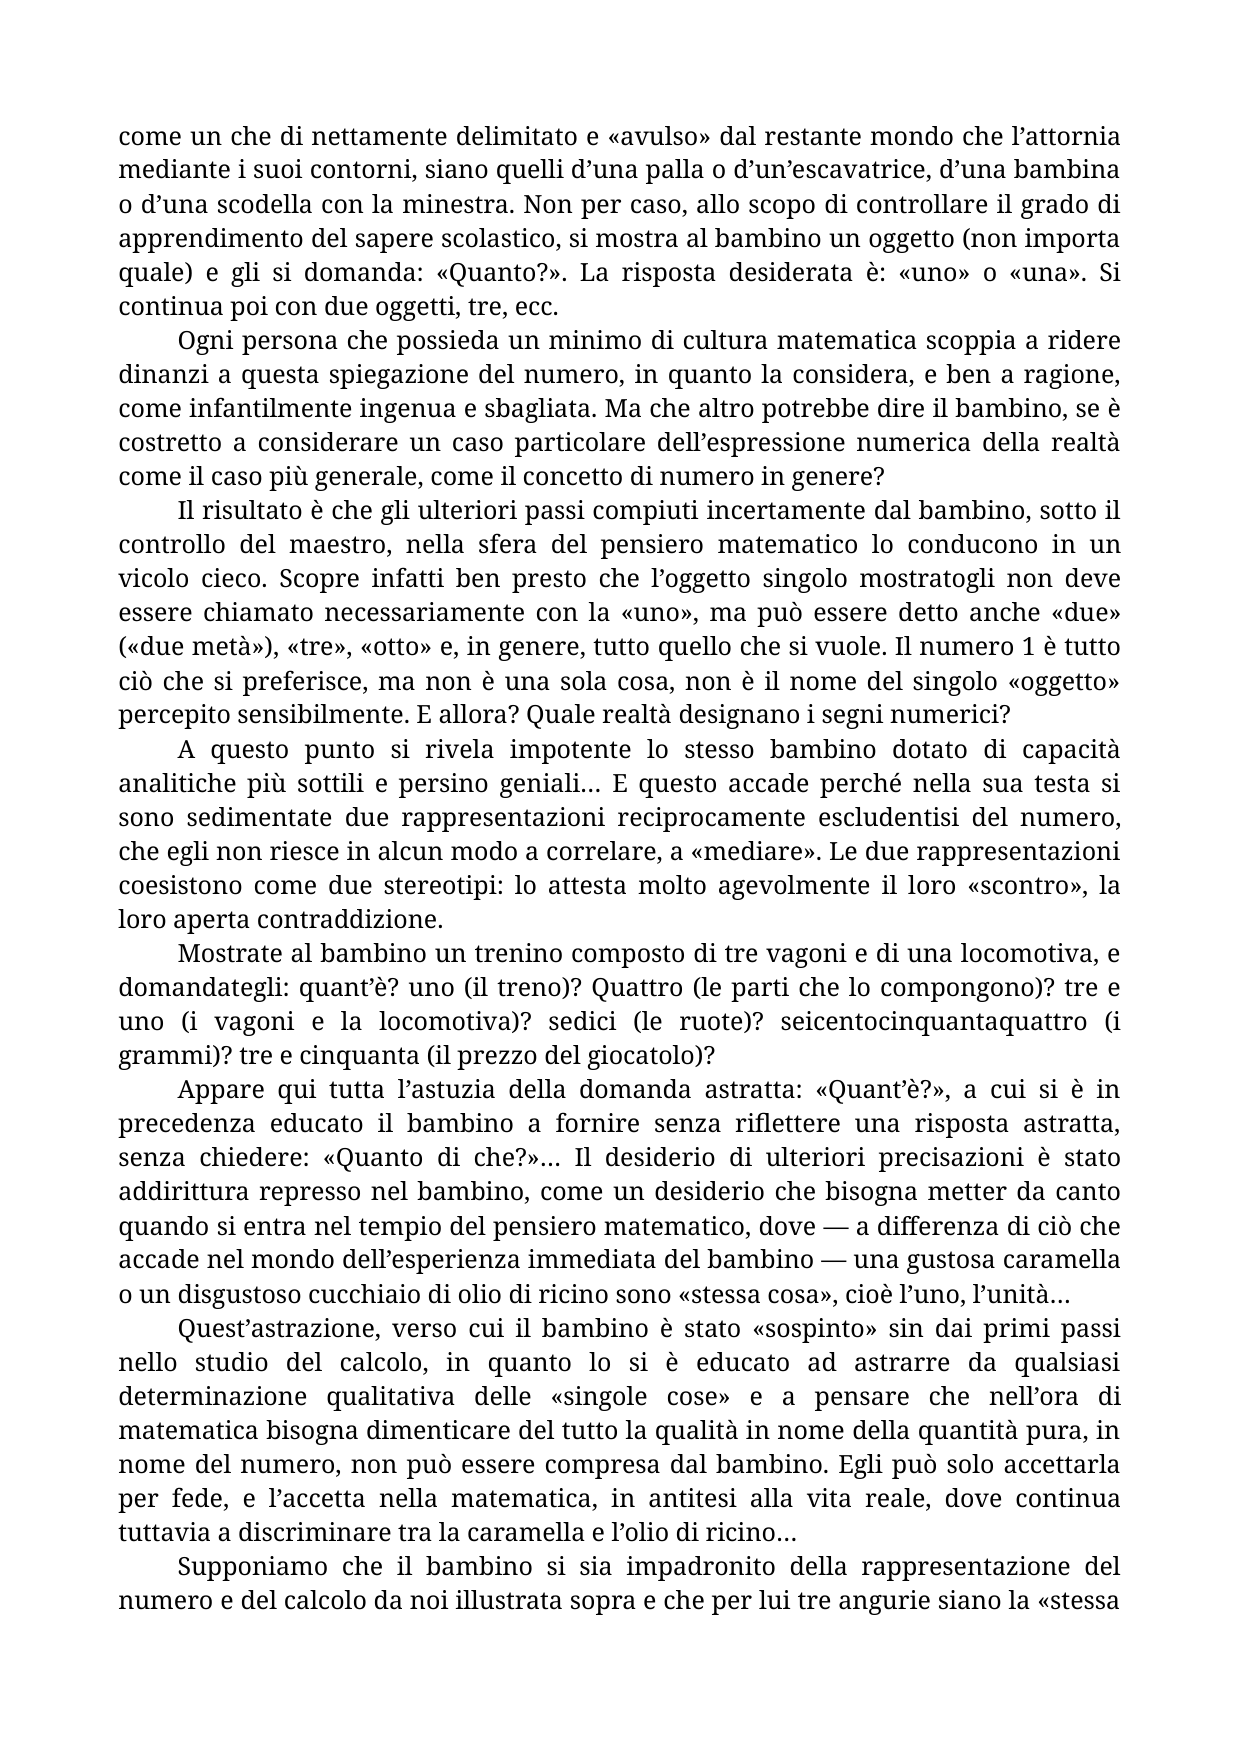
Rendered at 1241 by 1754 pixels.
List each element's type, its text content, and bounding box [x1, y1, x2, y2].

text Il risultato è che gli ulteriori passi compiuti incertamente dal bambino, sotto il controllo del maestro, nella sfera del pensiero matematico lo conducono in un vicolo cieco. Scopre infatti ben presto che l’oggetto singolo mostratogli non deve essere chiamato necessariamente con la «uno», ma può essere detto anche «due» («due metà»), «tre», «otto» e, in genere, tutto quello che si vuole. Il numero 1 è tutto ciò che si preferisce, ma non è una sola cosa, non è il nome del singolo «oggetto» percepito sensibilmente. E allora? Quale realtà designano i segni numerici? [118, 493, 1122, 731]
text Ogni persona che possieda un minimo di cultura matematica scoppia a ridere dinanzi a questa spiegazione del numero, in quanto la considera, e ben a ragione, come infantilmente ingenua e sbagliata. Ma che altro potrebbe dire il bambino, se è costretto a considerare un caso particolare dell’espressione numerica della realtà come il caso più generale, come il concetto di numero in genere? [118, 322, 1122, 493]
text come un che di nettamente delimitato e «avulso» dal restante mondo che l’attornia mediante i suoi contorni, siano quelli d’una palla o d’un’escavatrice, d’una bambina o d’una scodella con la minestra. Non per caso, allo scopo di controllare il grado di apprendimento del sapere scolastico, si mostra al bambino un oggetto (non importa quale) e gli si domanda: «Quanto?». La risposta desiderata è: «uno» o «una». Si continua poi con due oggetti, tre, ecc. [118, 118, 1122, 322]
text Appare qui tutta l’astuzia della domanda astratta: «Quant’è?», a cui si è in precedenza educato il bambino a fornire senza riflettere una risposta astratta, senza chiedere: «Quanto di che?»… Il desiderio di ulteriori precisazioni è stato addirittura represso nel bambino, come un desiderio che bisogna metter da canto quando si entra nel tempio del pensiero matematico, dove — a differenza di ciò che accade nel mondo dell’esperienza immediata del bambino — una gustosa caramella o un disgustoso cucchiaio di olio di ricino sono «stessa cosa», cioè l’uno, l’unità… [118, 1072, 1122, 1310]
text Quest’astrazione, verso cui il bambino è stato «sospinto» sin dai primi passi nello studio del calcolo, in quanto lo si è educato ad astrarre da qualsiasi determinazione qualitativa delle «singole cose» e a pensare che nell’ora di matematica bisogna dimenticare del tutto la qualità in nome della quantità pura, in nome del numero, non può essere compresa dal bambino. Egli può solo accettarla per fede, e l’accetta nella matematica, in antitesi alla vita reale, dove continua tuttavia a discriminare tra la caramella e l’olio di ricino… [118, 1310, 1122, 1549]
text Supponiamo che il bambino si sia impadronito della rappresentazione del numero e del calcolo da noi illustrata sopra e che per lui tre angurie siano la «stessa [118, 1549, 1122, 1617]
text Mostrate al bambino un trenino composto di tre vagoni e di una locomotiva, e domandategli: quant’è? uno (il treno)? Quattro (le parti che lo compongono)? tre e uno (i vagoni e la locomotiva)? sedici (le ruote)? seicentocinquantaquattro (i grammi)? tre e cinquanta (il prezzo del giocatolo)? [118, 936, 1122, 1072]
text A questo punto si rivela impotente lo stesso bambino dotato di capacità analitiche più sottili e persino geniali… E questo accade perché nella sua testa si sono sedimentate due rappresentazioni reciprocamente escludentisi del numero, che egli non riesce in alcun modo a correlare, a «mediare». Le due rappresentazioni coesistono come due stereotipi: lo attesta molto agevolmente il loro «scontro», la loro aperta contraddizione. [118, 731, 1122, 936]
